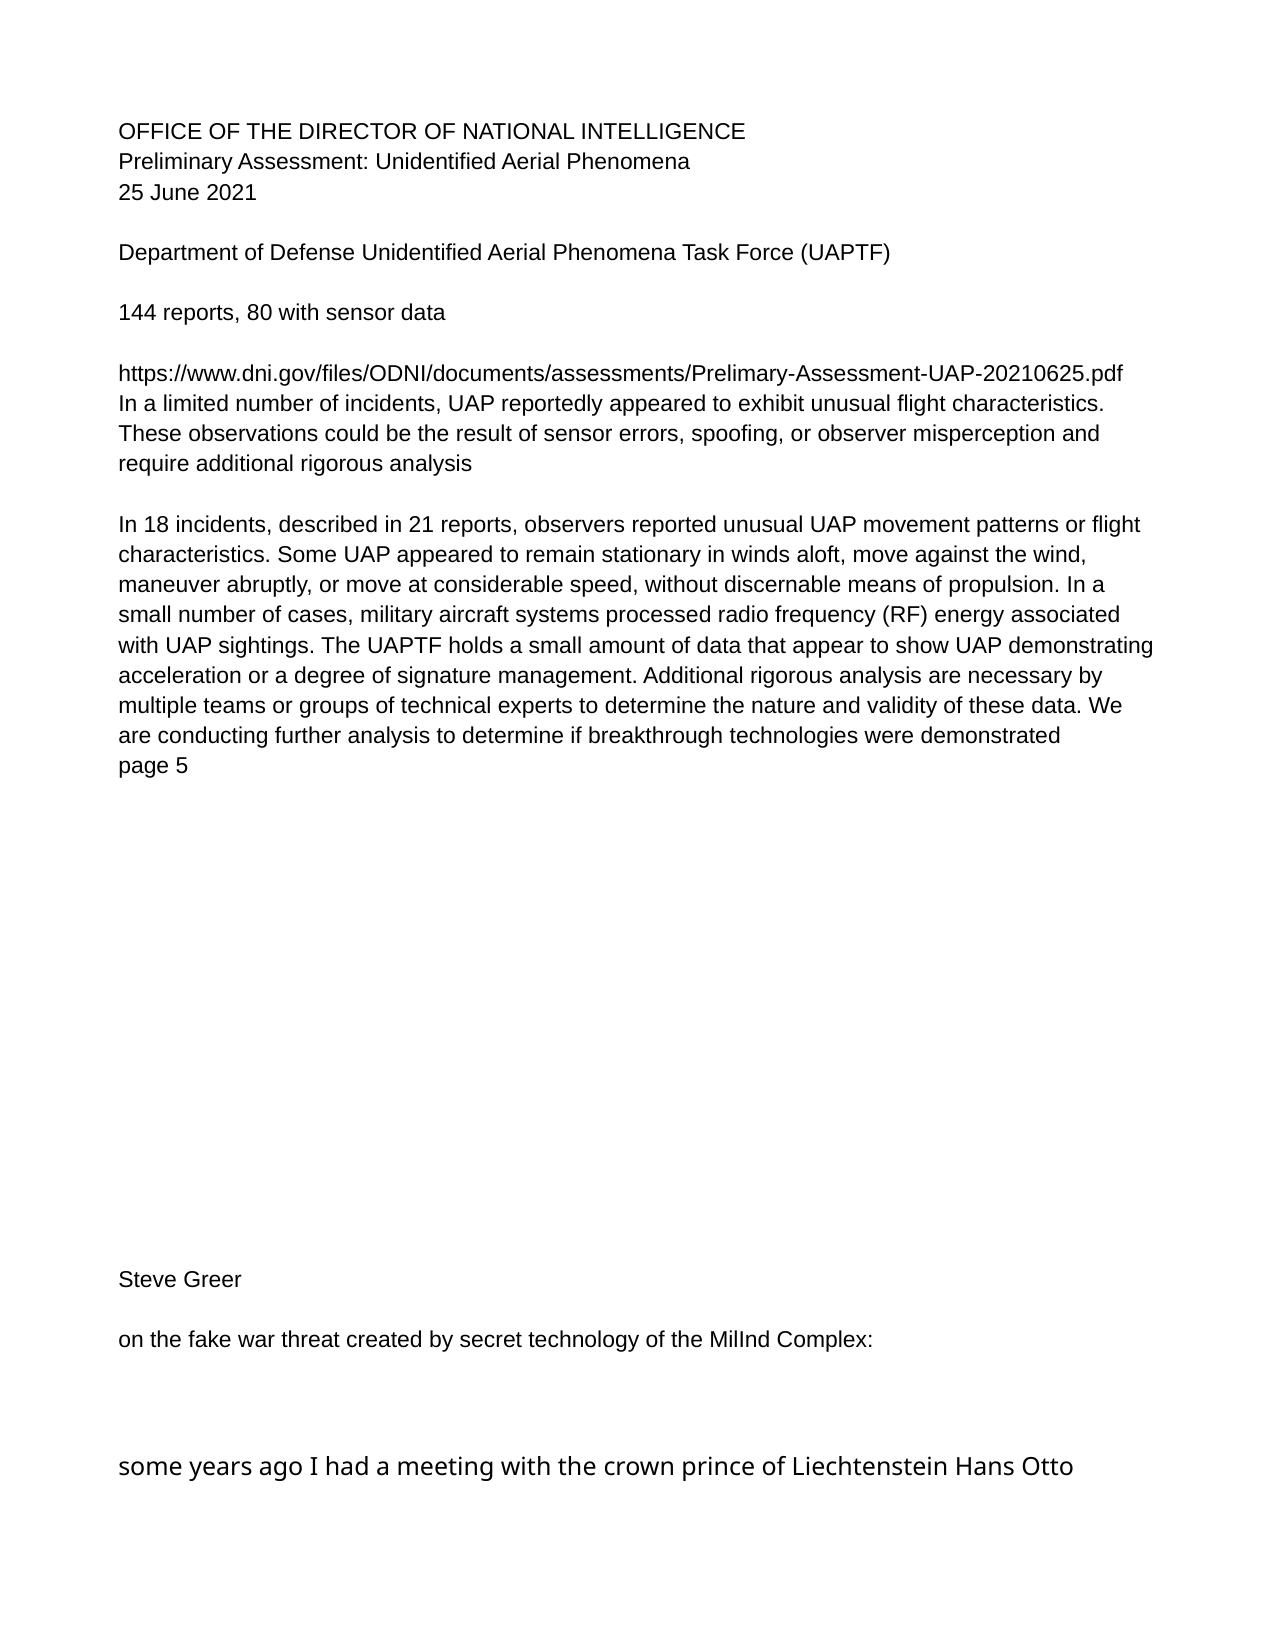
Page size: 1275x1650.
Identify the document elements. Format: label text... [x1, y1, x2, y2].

text Department of Defense Unidentified Aerial Phenomena Task Force (UAPTF) [118, 239, 1157, 265]
text OFFICE OF THE DIRECTOR OF NATIONAL INTELLIGENCE [118, 118, 1157, 144]
text Preliminary Assessment: Unidentified Aerial Phenomena [118, 148, 1157, 175]
text https://www.dni.gov/files/ODNI/documents/assessments/Prelimary-Assessment-UAP-20210625.pdf [118, 360, 1157, 386]
text on the fake war threat created by secret technology of the MilInd Complex: [118, 1326, 1157, 1353]
text In a limited number of incidents, UAP reportedly appeared to exhibit unusual flight characteristics. These observations could be the result of sensor errors, spoofing, or observer misperception and require additional rigorous analysis [118, 390, 1157, 477]
text 144 reports, 80 with sensor data [118, 299, 1157, 326]
text some years ago I had a meeting with the crown prince of Liechtenstein Hans Otto [118, 1387, 1157, 1482]
text Steve Greer [118, 1266, 1157, 1292]
text page 5 [118, 752, 1157, 779]
text In 18 incidents, described in 21 reports, observers reported unusual UAP movement patterns or flight characteristics. Some UAP appeared to remain stationary in winds aloft, move against the wind, maneuver abruptly, or move at considerable speed, without discernable means of propulsion. In a small number of cases, military aircraft systems processed radio frequency (RF) energy associated with UAP sightings. The UAPTF holds a small amount of data that appear to show UAP demonstrating acceleration or a degree of signature management. Additional rigorous analysis are necessary by multiple teams or groups of technical experts to determine the nature and validity of these data. We are conducting further analysis to determine if breakthrough technologies were demonstrated [118, 511, 1157, 749]
text 25 June 2021 [118, 178, 1157, 205]
